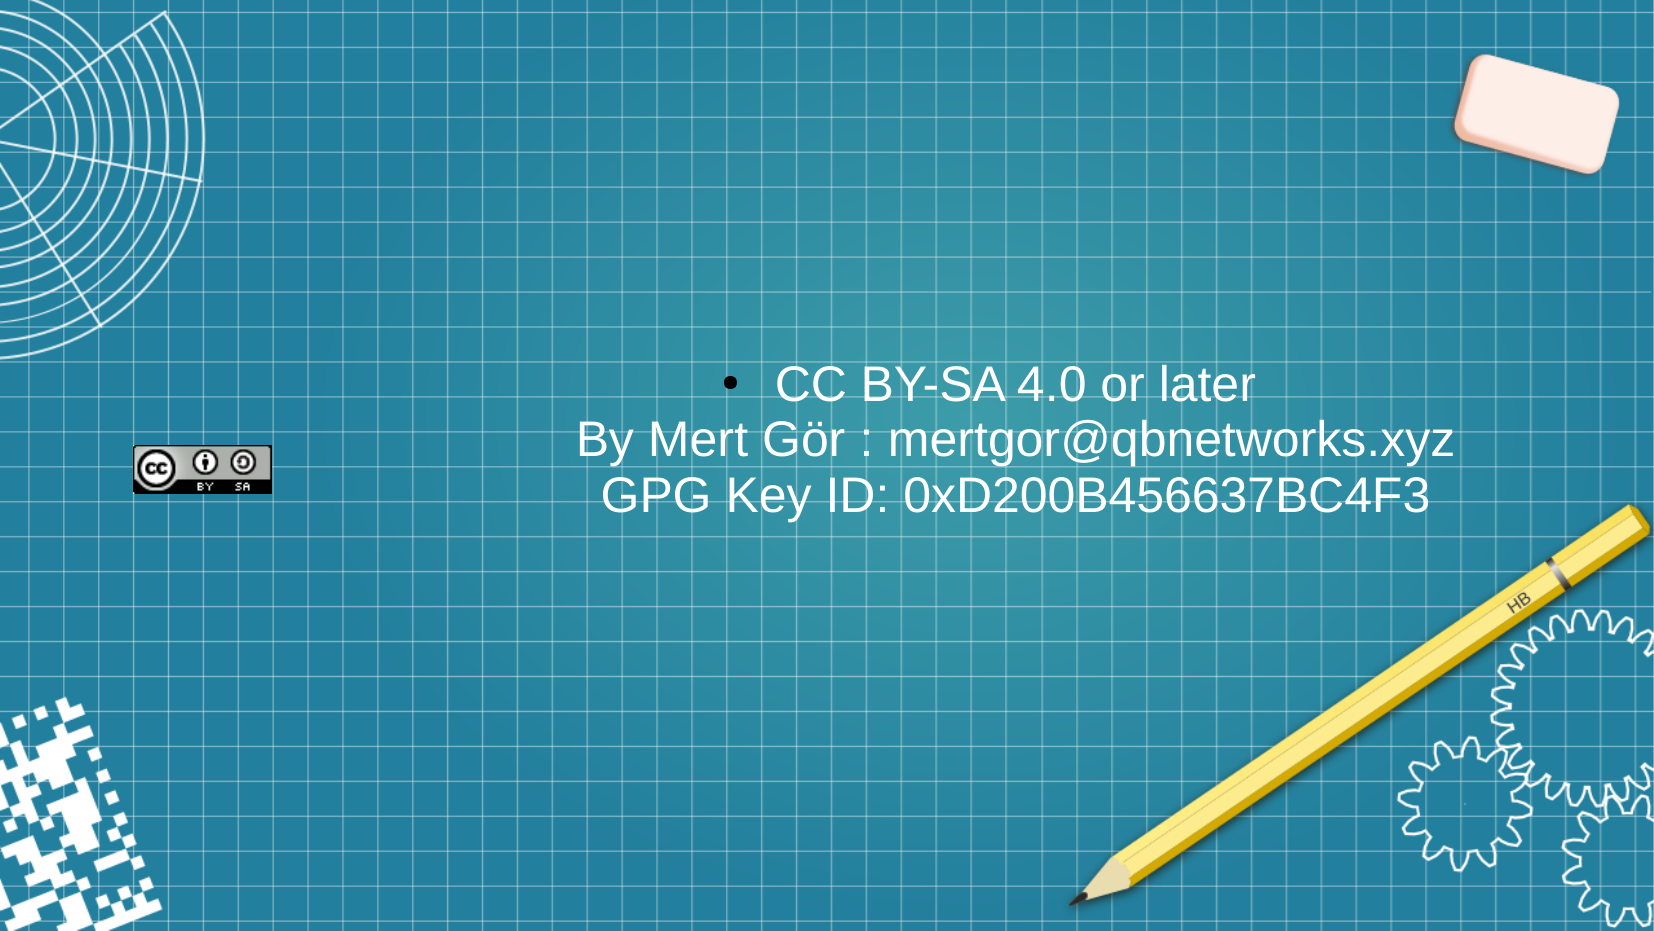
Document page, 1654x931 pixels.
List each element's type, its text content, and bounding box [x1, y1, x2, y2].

picture [0, 0, 1654, 931]
title CC BY-SA 4.0 or later By Mert Gör : mertgor@qbnetworks.xyz GPG Key ID: 0xD200B456637BC4F3 [389, 355, 1571, 579]
